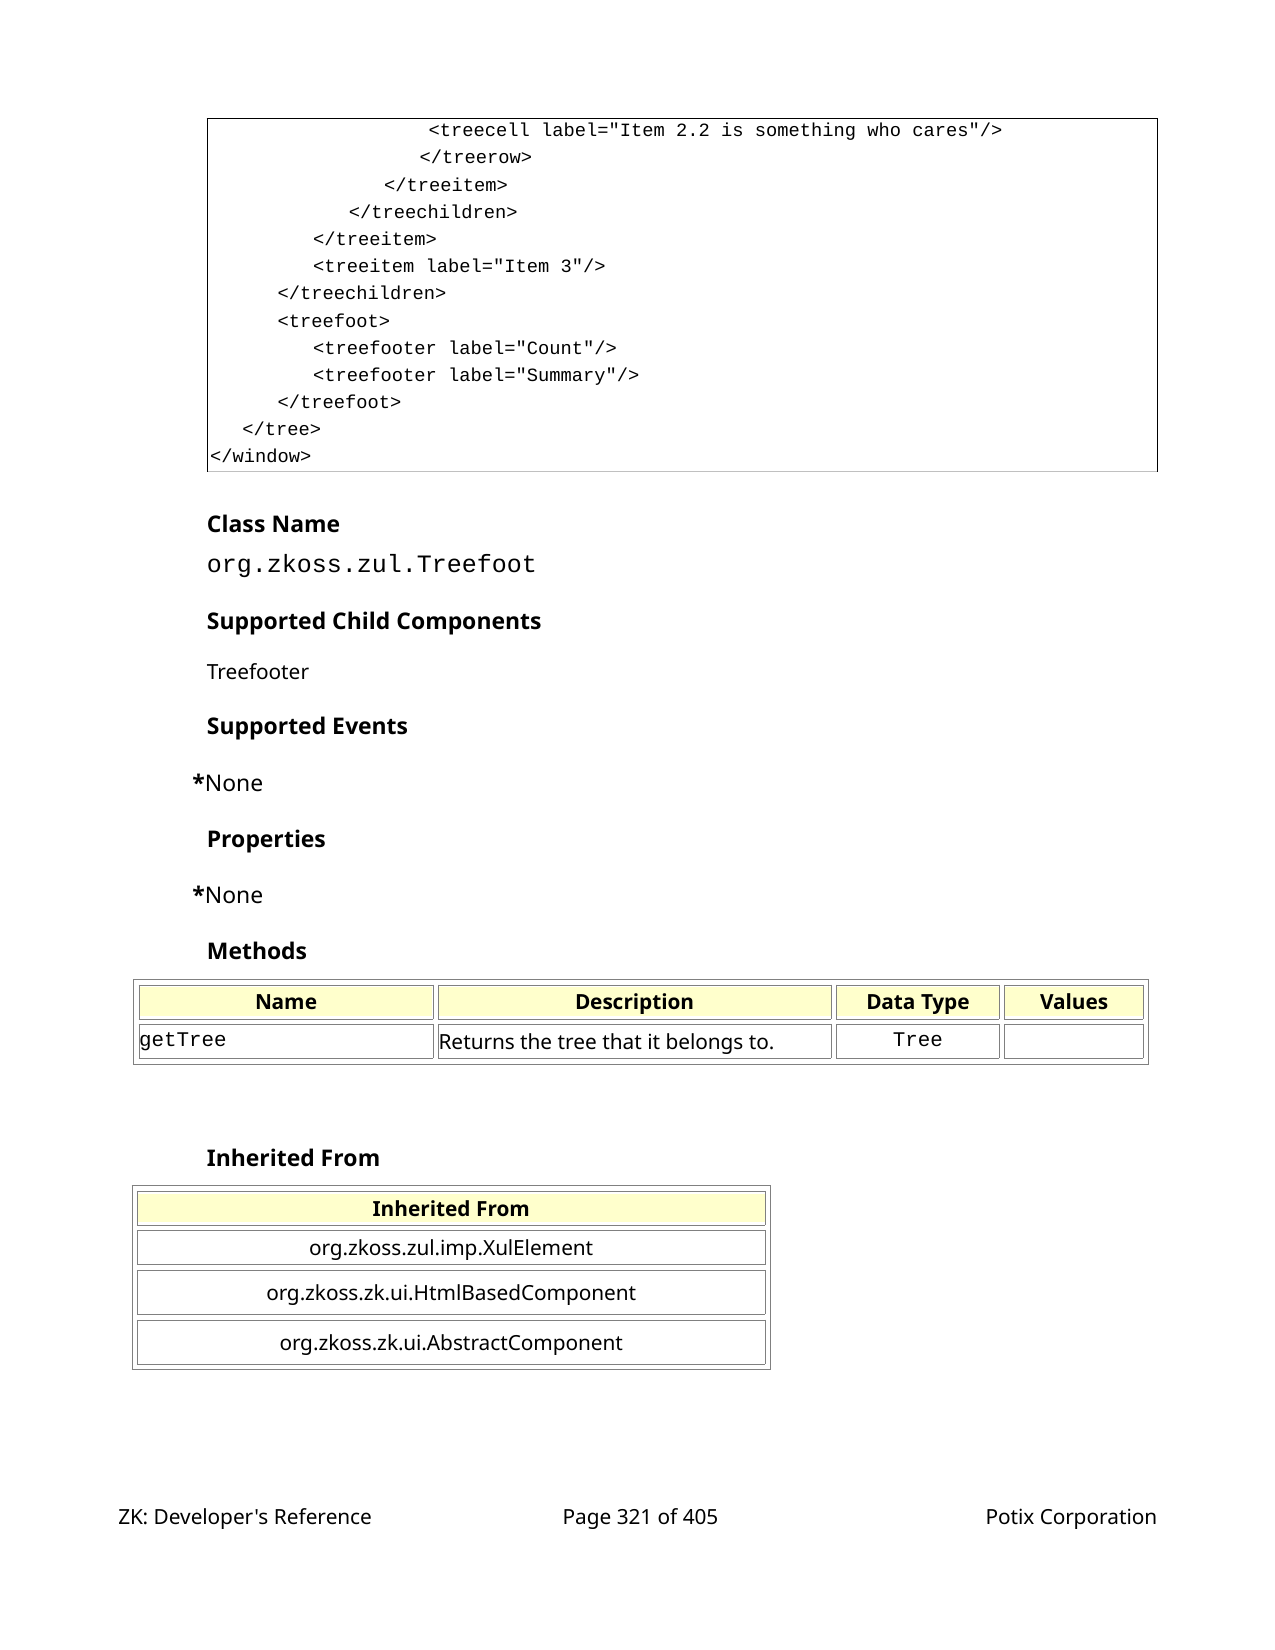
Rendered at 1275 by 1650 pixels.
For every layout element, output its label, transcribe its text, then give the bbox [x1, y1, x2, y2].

subtitle Supported Child Components [207, 605, 1157, 636]
text </treerow> [208, 145, 1157, 169]
text <treeitem label="Item 3"/> [208, 254, 1157, 278]
text </treechildren> [208, 200, 1157, 224]
subtitle Methods [207, 935, 1157, 967]
table_cell [1002, 1019, 1146, 1058]
text </treeitem> [208, 227, 1157, 251]
text <treecell label="Item 2.2 is something who cares"/> [208, 119, 1157, 142]
table_header Inherited From [134, 1186, 768, 1225]
subtitle Class Name [207, 508, 1157, 539]
table_cell Tree [834, 1019, 1002, 1058]
subtitle Inherited From [207, 1142, 1157, 1173]
text <treefooter label="Count"/> [208, 336, 1157, 360]
text </treechildren> [208, 281, 1157, 306]
table_header Data Type [834, 980, 1002, 1018]
text Treefooter [207, 657, 1157, 685]
text <treefooter label="Summary"/> [208, 363, 1157, 387]
text <treefoot> [208, 308, 1157, 333]
text </treeitem> [208, 172, 1157, 197]
table_header Name [136, 980, 435, 1018]
text org.zkoss.zul.Treefoot [207, 552, 1157, 580]
table_cell getTree [136, 1019, 435, 1058]
table_cell org.zkoss.zul.imp.XulElement [134, 1225, 768, 1264]
text *None [118, 767, 1157, 798]
table_cell Returns the tree that it belongs to. [435, 1019, 833, 1058]
table_header Description [435, 980, 833, 1018]
text </tree> [208, 417, 1157, 441]
table_cell org.zkoss.zk.ui.HtmlBasedComponent [134, 1264, 768, 1314]
text </treefoot> [208, 390, 1157, 414]
text </window> [208, 444, 1157, 471]
subtitle Properties [207, 823, 1157, 854]
table_cell org.zkoss.zk.ui.AbstractComponent [134, 1314, 768, 1364]
text *None [118, 879, 1157, 910]
table_cell [1005, 1025, 1143, 1058]
subtitle Supported Events [207, 710, 1157, 742]
table_header Values [1002, 980, 1146, 1018]
